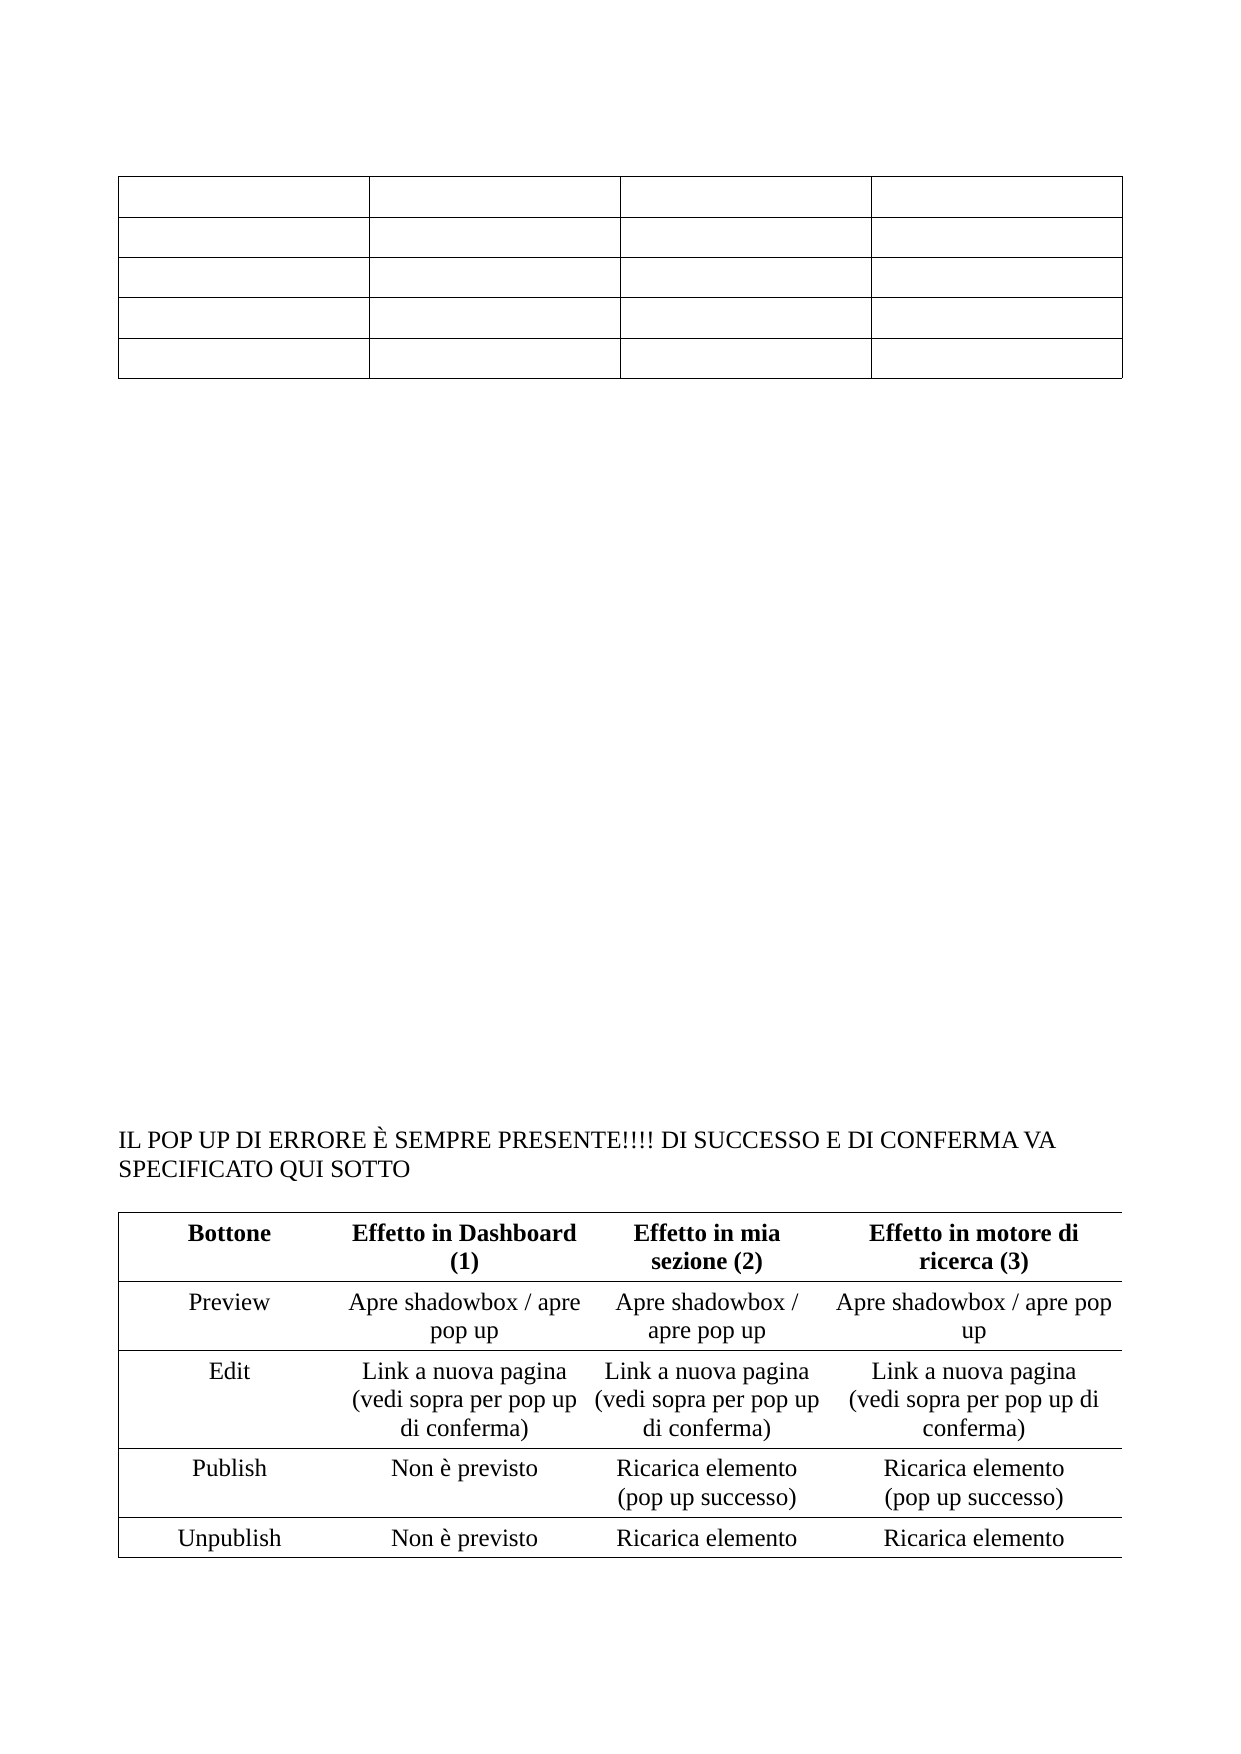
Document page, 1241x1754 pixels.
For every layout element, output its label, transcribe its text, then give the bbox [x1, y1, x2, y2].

table_cell Ricarica elemento (pop up successo) [588, 1449, 826, 1517]
table_cell [119, 339, 369, 378]
table_cell Edit [119, 1351, 341, 1448]
text IL POP UP DI ERRORE È SEMPRE PRESENTE!!!! DI SUCCESSO E DI CONFERMA VA SPECIFICATO QUI SOTTO [118, 1126, 1122, 1183]
table_header Effetto in motore di ricerca (3) [826, 1213, 1122, 1281]
table_cell [119, 258, 369, 297]
table_cell [872, 339, 1122, 378]
table_cell [621, 339, 871, 378]
table_cell [872, 298, 1122, 338]
table_cell [872, 218, 1122, 257]
table_cell Ricarica elemento [588, 1518, 826, 1557]
table_header Bottone [119, 1213, 341, 1281]
table_cell Link a nuova pagina (vedi sopra per pop up di conferma) [341, 1351, 588, 1448]
table_cell [119, 298, 369, 338]
table_cell [621, 218, 871, 257]
table_cell [621, 298, 871, 338]
table_cell [872, 177, 1122, 217]
table_cell Link a nuova pagina (vedi sopra per pop up di conferma) [826, 1351, 1122, 1448]
table_cell [370, 258, 620, 297]
table_header Effetto in mia sezione (2) [588, 1213, 826, 1281]
table_cell Publish [119, 1449, 341, 1517]
table_cell [370, 177, 620, 217]
table_cell Unpublish [119, 1518, 341, 1557]
table_cell Link a nuova pagina (vedi sopra per pop up di conferma) [588, 1351, 826, 1448]
table_cell Non è previsto [341, 1449, 588, 1517]
table_cell Non è previsto [341, 1518, 588, 1557]
table_cell Preview [119, 1282, 341, 1350]
table_cell [119, 177, 369, 217]
table_header Effetto in Dashboard (1) [341, 1213, 588, 1281]
table_cell [621, 258, 871, 297]
table_cell [370, 218, 620, 257]
table_cell [872, 258, 1122, 297]
table_cell [621, 177, 871, 217]
table_cell [119, 218, 369, 257]
table_cell Apre shadowbox / apre pop up [341, 1282, 588, 1350]
table_cell Ricarica elemento [826, 1518, 1122, 1557]
table_cell Apre shadowbox / apre pop up [826, 1282, 1122, 1350]
table_cell Ricarica elemento (pop up successo) [826, 1449, 1122, 1517]
table_cell Apre shadowbox / apre pop up [588, 1282, 826, 1350]
table_cell [370, 339, 620, 378]
table_cell [370, 298, 620, 338]
